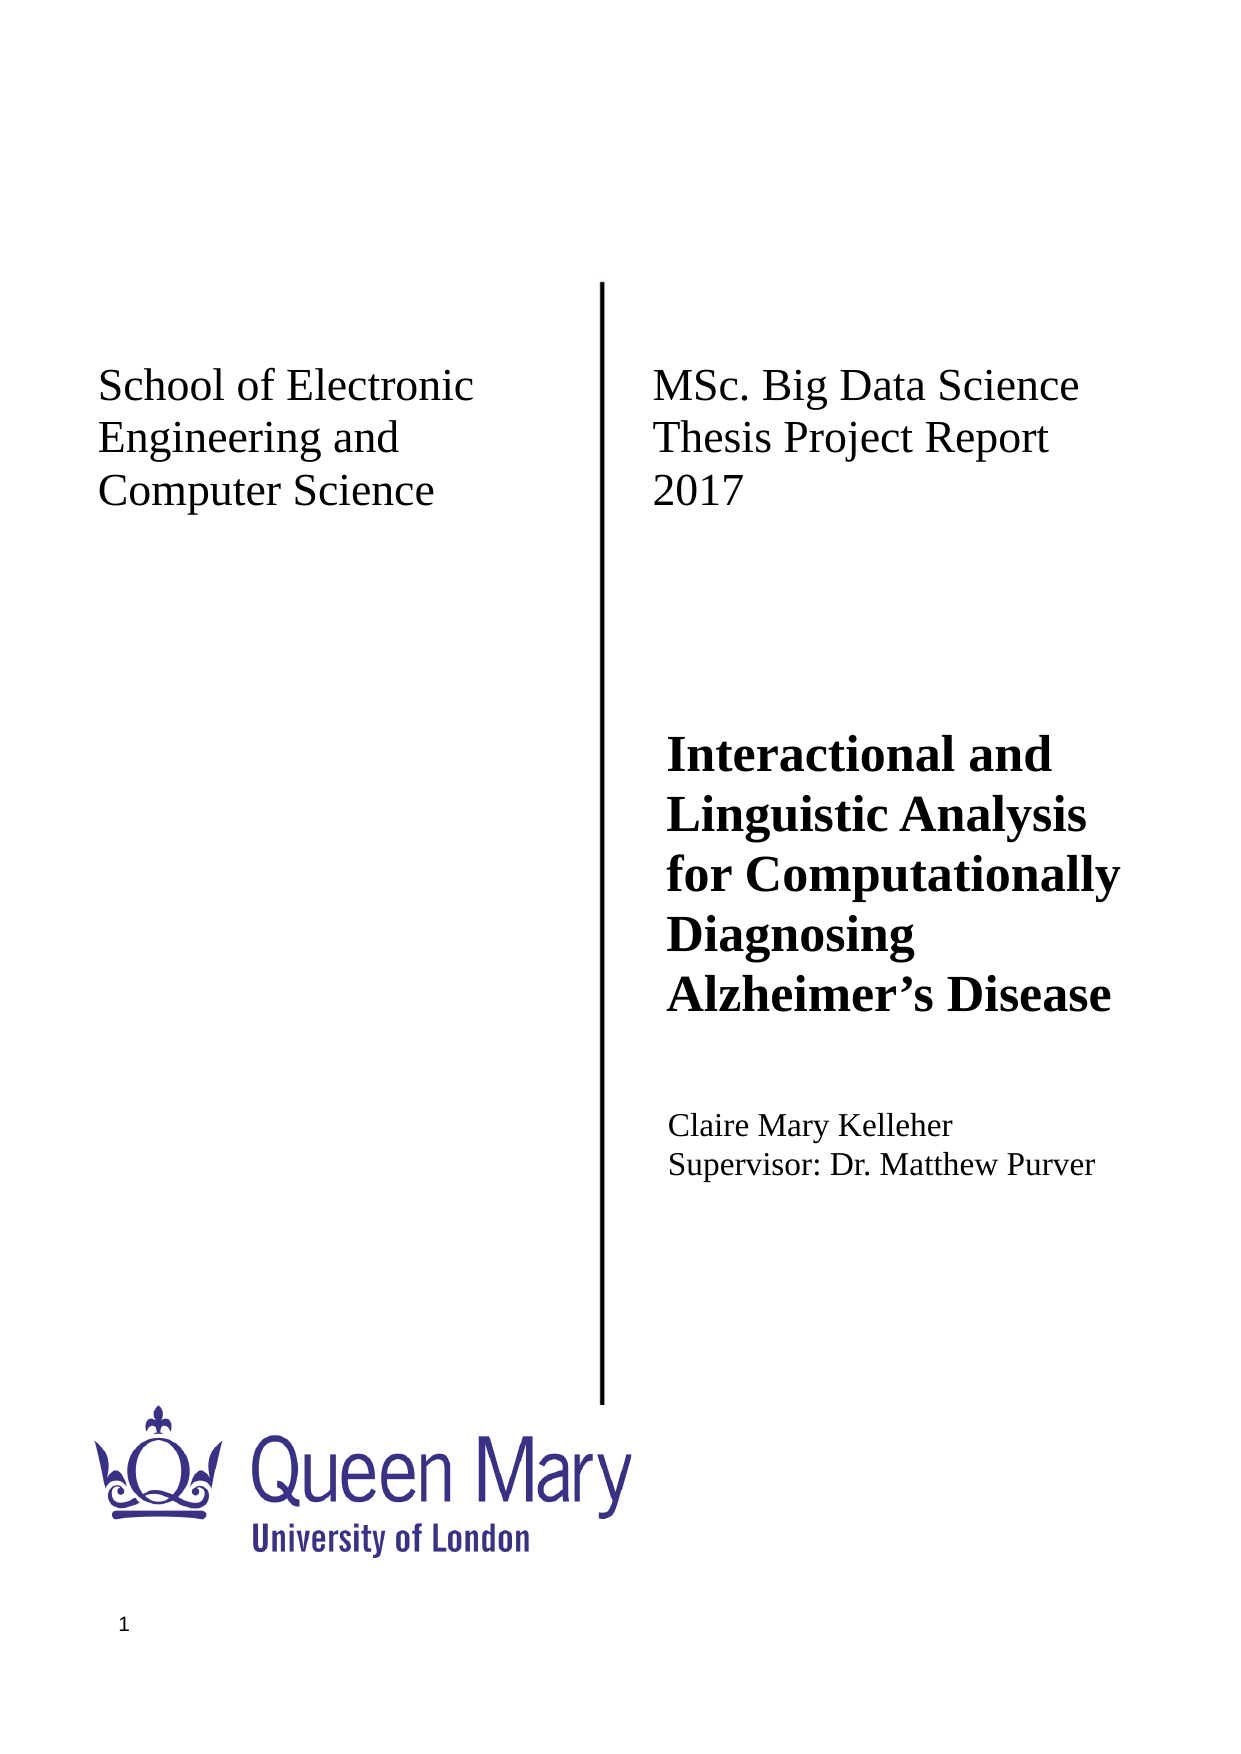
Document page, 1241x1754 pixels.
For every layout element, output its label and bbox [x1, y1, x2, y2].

picture [57, 143, 1241, 1754]
